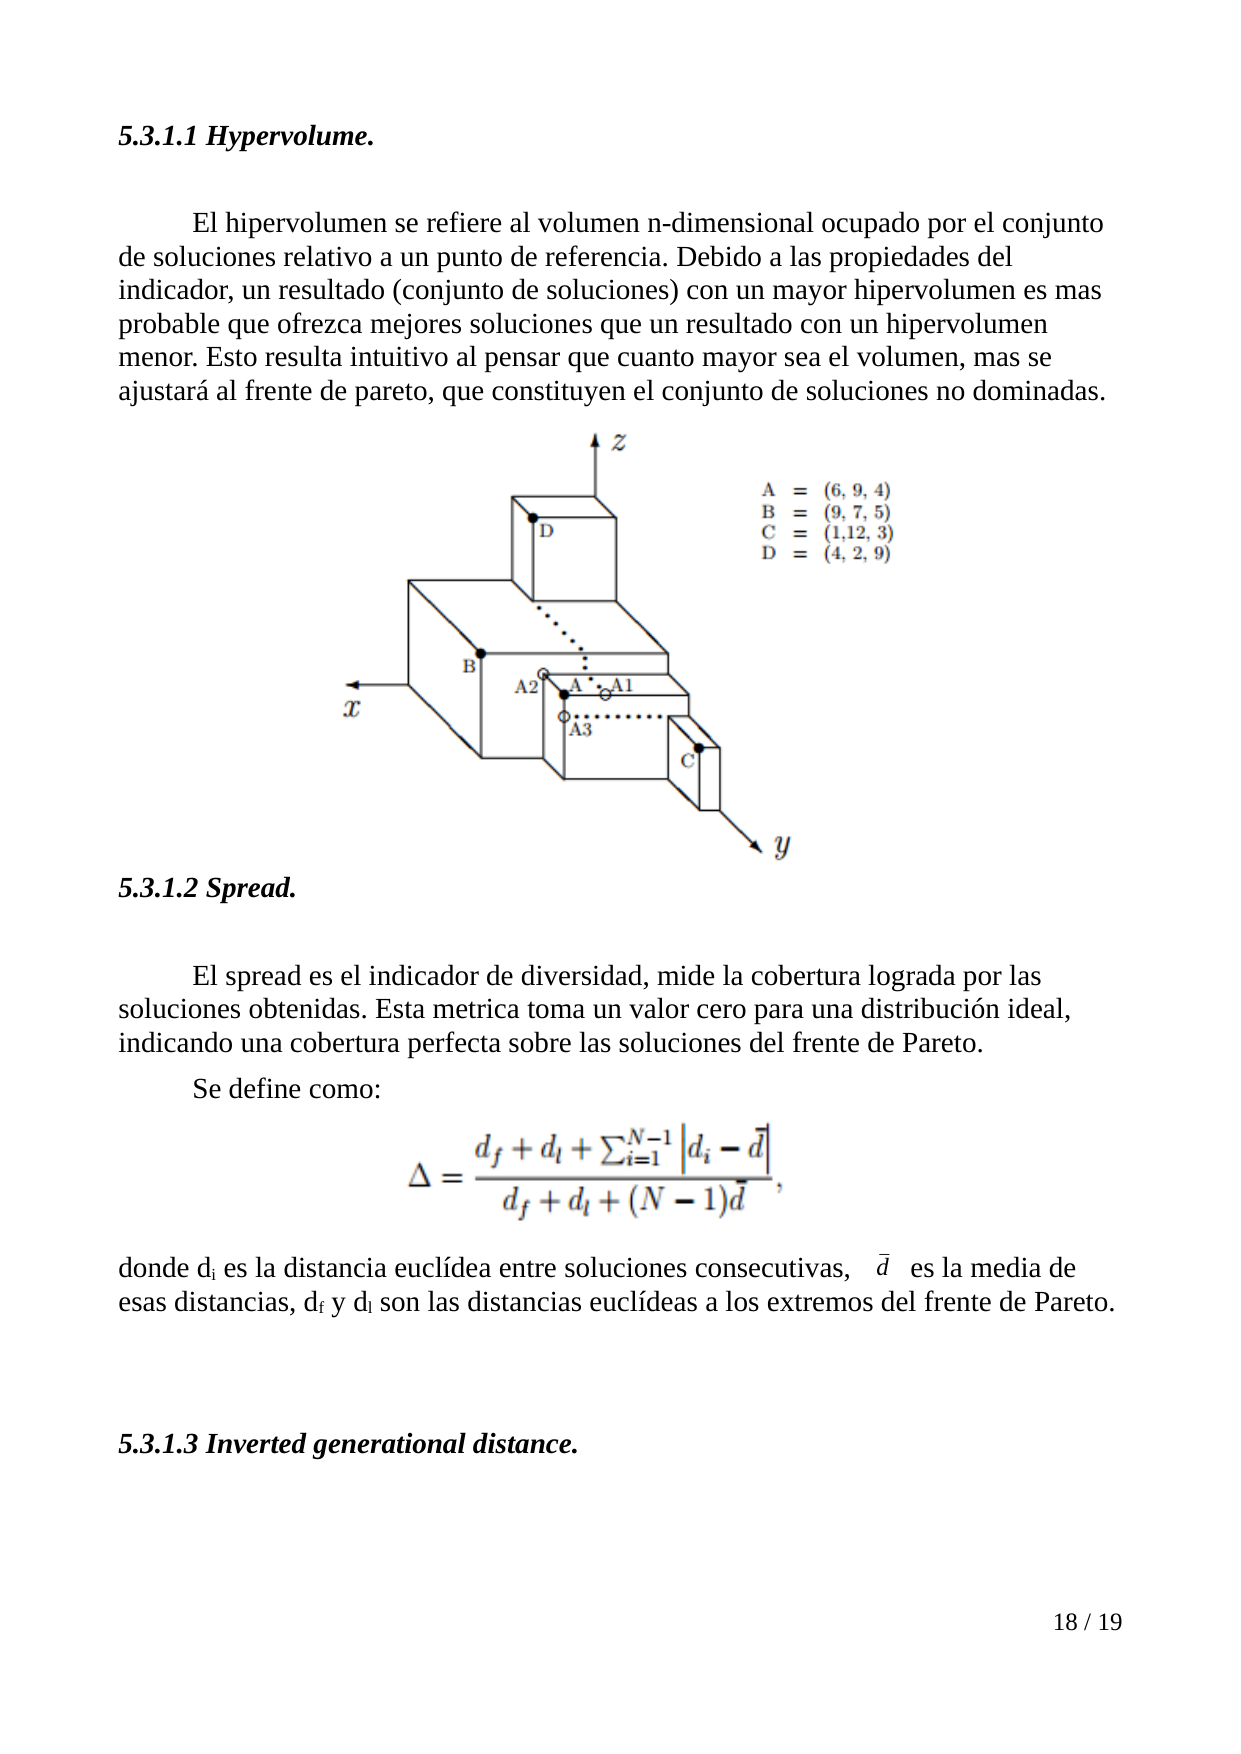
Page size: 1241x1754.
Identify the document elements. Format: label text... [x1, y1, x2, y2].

text donde di es la distancia euclídea entre soluciones consecutivas, es la media de esas distancias, df y dl son las distancias euclídeas a los extremos del frente de Pareto. [118, 1250, 1122, 1317]
subtitle 5.3.1.2 Spread. [118, 870, 1122, 904]
text Se define como: [118, 1071, 1122, 1104]
text El hipervolumen se refiere al volumen n-dimensional ocupado por el conjunto de soluciones relativo a un punto de referencia. Debido a las propiedades del indicador, un resultado (conjunto de soluciones) con un mayor hipervolumen es mas probable que ofrezca mejores soluciones que un resultado con un hipervolumen menor. Esto resulta intuitivo al pensar que cuanto mayor sea el volumen, mas se ajustará al frente de pareto, que constituyen el conjunto de soluciones no dominadas. [118, 205, 1122, 407]
text El spread es el indicador de diversidad, mide la cobertura lograda por las soluciones obtenidas. Esta metrica toma un valor cero para una distribución ideal, indicando una cobertura perfecta sobre las soluciones del frente de Pareto. [118, 958, 1122, 1058]
subtitle 5.3.1.1 Hypervolume. [118, 118, 1122, 152]
subtitle 5.3.1.3 Inverted generational distance. [118, 1426, 1122, 1459]
